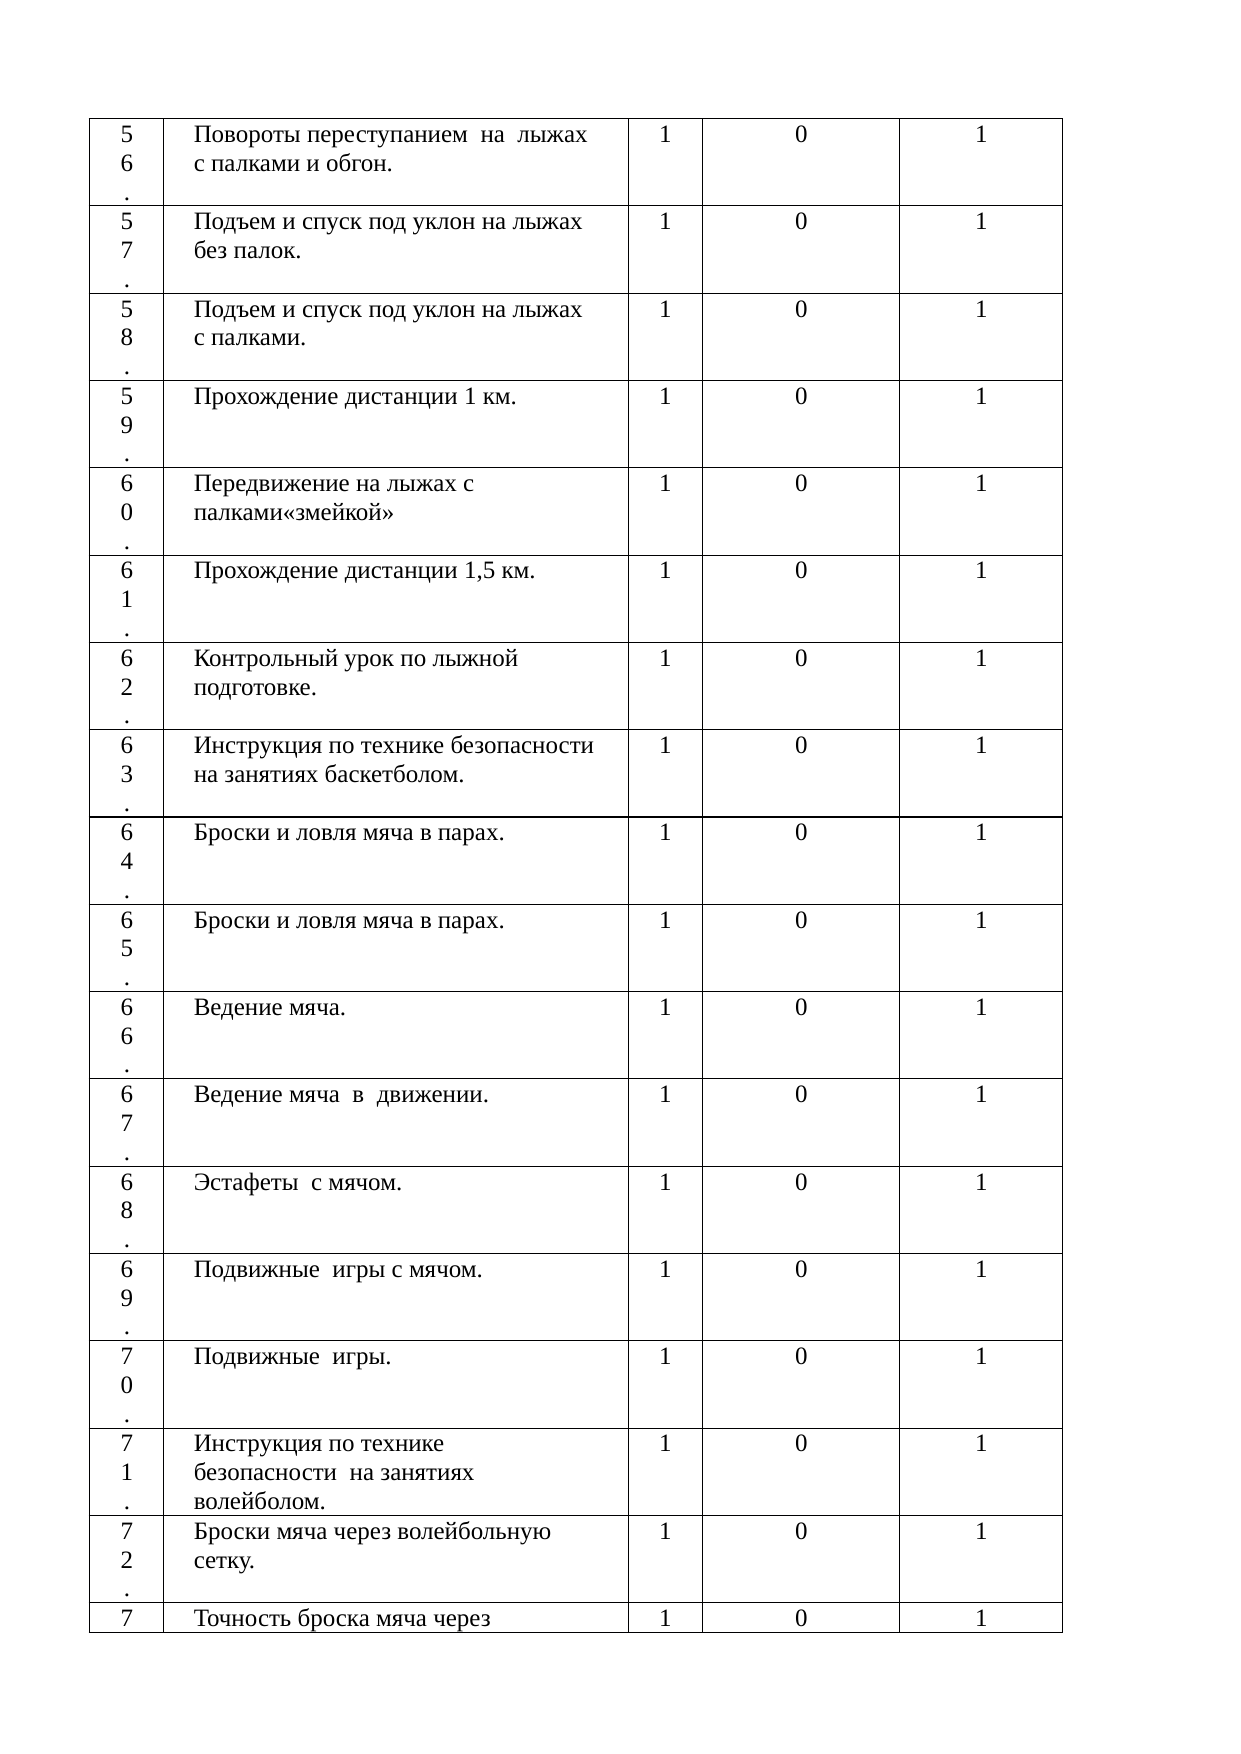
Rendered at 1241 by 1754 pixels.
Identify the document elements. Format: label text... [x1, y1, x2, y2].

table_cell Инструкция по технике безопасности на занятиях баскетболом. [164, 730, 628, 816]
table_cell 1 [900, 1167, 1062, 1253]
table_cell Повороты переступанием на лыжах с палками и обгон. [164, 119, 628, 205]
table_cell 0 [703, 1429, 899, 1515]
table_cell 1 [629, 1254, 702, 1340]
table_cell 0 [703, 206, 899, 293]
table_cell Подвижные игры с мячом. [164, 1254, 628, 1340]
table_cell 62. [90, 643, 163, 729]
table_cell 60. [90, 468, 163, 554]
table_cell 1 [900, 818, 1062, 904]
table_cell 59. [90, 381, 163, 467]
table_cell 0 [703, 1254, 899, 1340]
table_cell 1 [900, 206, 1062, 293]
table_cell 71. [90, 1429, 163, 1515]
table_cell 57. [90, 206, 163, 293]
table_cell 1 [900, 1341, 1062, 1427]
table_cell 1 [629, 643, 702, 729]
table_cell Ведение мяча. [164, 992, 628, 1078]
table_cell 1 [629, 468, 702, 554]
table_cell 0 [703, 1167, 899, 1253]
table_cell Контрольный урок по лыжной подготовке. [164, 643, 628, 729]
table_cell 7 [90, 1603, 163, 1632]
table_cell 0 [703, 1516, 899, 1602]
table_cell 70. [90, 1341, 163, 1427]
table_cell 1 [900, 1079, 1062, 1166]
table_cell 0 [703, 992, 899, 1078]
table_cell Эстафеты с мячом. [164, 1167, 628, 1253]
table_cell 1 [900, 119, 1062, 205]
table_cell 72. [90, 1516, 163, 1602]
table_cell 69. [90, 1254, 163, 1340]
table_cell 66. [90, 992, 163, 1078]
table_cell 0 [703, 381, 899, 467]
table_cell 1 [900, 643, 1062, 729]
table_cell 58. [90, 294, 163, 380]
table_cell Инструкция по технике безопасности на занятиях волейболом. [164, 1429, 628, 1515]
table_cell 0 [703, 556, 899, 642]
table_cell 0 [703, 1341, 899, 1427]
table_cell 63. [90, 730, 163, 816]
table_cell 0 [703, 905, 899, 991]
table_cell 1 [629, 556, 702, 642]
table_cell Прохождение дистанции 1,5 км. [164, 556, 628, 642]
table_cell 1 [629, 1429, 702, 1515]
table_cell 1 [629, 818, 702, 904]
table_cell 1 [900, 992, 1062, 1078]
table_cell 1 [900, 468, 1062, 554]
table_cell Прохождение дистанции 1 км. [164, 381, 628, 467]
table_cell 1 [629, 1341, 702, 1427]
table_cell Подъем и спуск под уклон на лыжах без палок. [164, 206, 628, 293]
table_cell Броски и ловля мяча в парах. [164, 905, 628, 991]
table_cell 1 [629, 1516, 702, 1602]
table_cell 0 [703, 1603, 899, 1632]
table_cell 1 [900, 556, 1062, 642]
table_cell Ведение мяча в движении. [164, 1079, 628, 1166]
table_cell 1 [900, 1254, 1062, 1340]
table_cell 1 [629, 119, 702, 205]
table_cell 0 [703, 1079, 899, 1166]
table_cell 1 [900, 294, 1062, 380]
table_cell Броски мяча через волейбольную сетку. [164, 1516, 628, 1602]
table_cell 1 [900, 1603, 1062, 1632]
table_cell 0 [703, 730, 899, 816]
table_cell 1 [900, 1516, 1062, 1602]
table_cell Броски и ловля мяча в парах. [164, 818, 628, 904]
table_cell 1 [629, 992, 702, 1078]
table_cell 0 [703, 818, 899, 904]
table_cell Точность броска мяча через [164, 1603, 628, 1632]
table_cell 68. [90, 1167, 163, 1253]
table_cell Подвижные игры. [164, 1341, 628, 1427]
table_cell 0 [703, 294, 899, 380]
table_cell Передвижение на лыжах с палками«змейкой» [164, 468, 628, 554]
table_cell 1 [629, 1079, 702, 1166]
table_cell 1 [629, 730, 702, 816]
table_cell 67. [90, 1079, 163, 1166]
table_cell 1 [900, 381, 1062, 467]
table_cell 61. [90, 556, 163, 642]
table_cell 1 [629, 1603, 702, 1632]
table_cell 1 [629, 381, 702, 467]
table_cell 0 [703, 119, 899, 205]
table_cell 64. [90, 818, 163, 904]
table_cell 56. [90, 119, 163, 205]
table_cell 0 [703, 643, 899, 729]
table_cell 1 [900, 905, 1062, 991]
table_cell Подъем и спуск под уклон на лыжах с палками. [164, 294, 628, 380]
table_cell 0 [703, 468, 899, 554]
table_cell 1 [900, 730, 1062, 816]
table_cell 1 [900, 1429, 1062, 1515]
table_cell 65. [90, 905, 163, 991]
table_cell 1 [629, 1167, 702, 1253]
table_cell 1 [629, 905, 702, 991]
table_cell 1 [629, 206, 702, 293]
table_cell 1 [629, 294, 702, 380]
